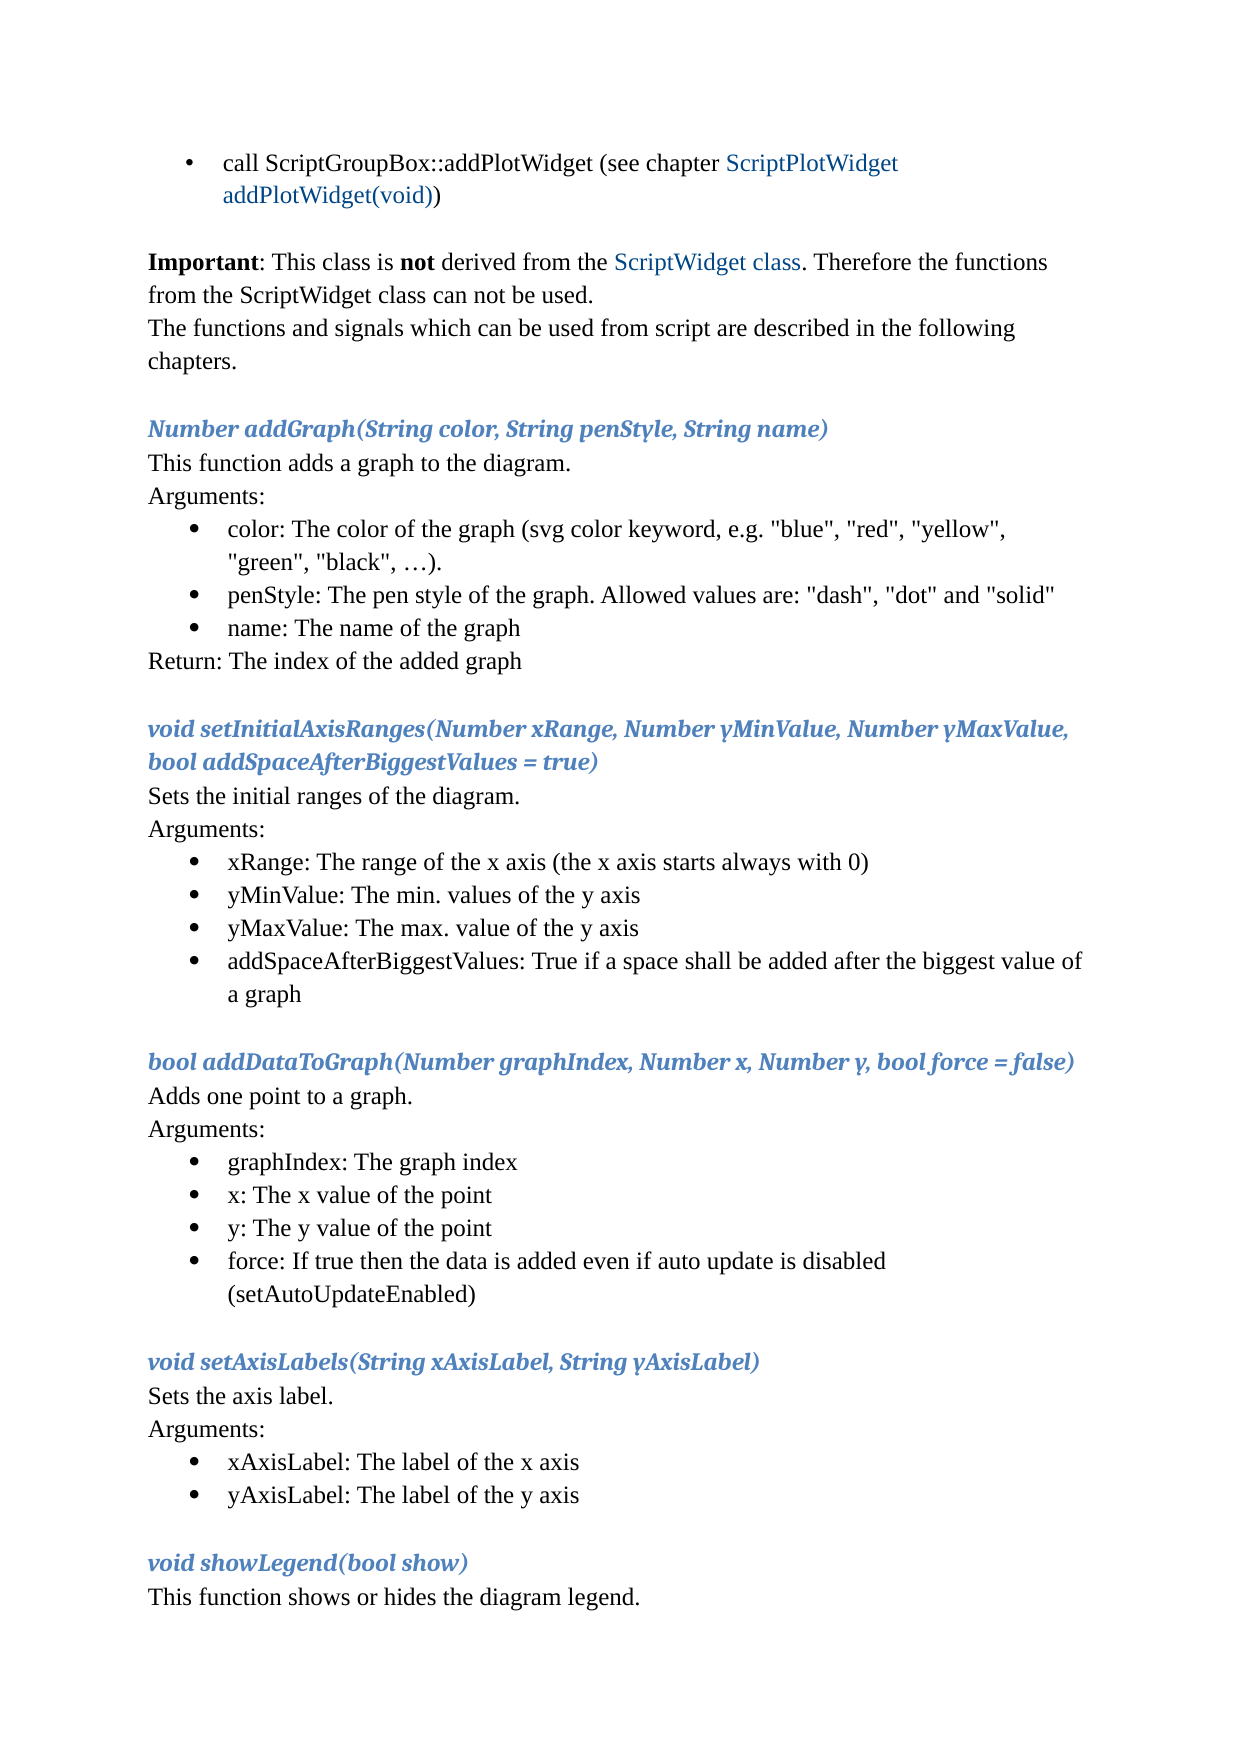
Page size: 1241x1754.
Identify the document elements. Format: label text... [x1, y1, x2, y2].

list addSpaceAfterBiggestValues: True if a space shall be added after the biggest value of a graph [190, 946, 1093, 1008]
subtitle void setAxisLabels(String xAxisLabel, String yAxisLabel) [148, 1348, 1093, 1377]
text Arguments: [148, 1414, 1093, 1443]
list graphIndex: The graph index [190, 1147, 1093, 1176]
list yMaxValue: The max. value of the y axis [190, 913, 1093, 942]
list yMinValue: The min. values of the y axis [190, 880, 1093, 909]
text Important: This class is not derived from the ScriptWidget class. Therefore the functions from the ScriptWidget class can not be used. [148, 247, 1093, 308]
text The functions and signals which can be used from script are described in the following chapters. [148, 313, 1093, 374]
list call ScriptGroupBox::addPlotWidget (see chapter ScriptPlotWidget addPlotWidget(void)) [185, 148, 1093, 209]
list xRange: The range of the x axis (the x axis starts always with 0) [190, 847, 1093, 876]
list yAxisLabel: The label of the y axis [190, 1480, 1093, 1509]
subtitle Number addGraph(String color, String penStyle, String name) [148, 415, 1093, 443]
list x: The x value of the point [190, 1180, 1093, 1209]
text This function shows or hides the diagram legend. [148, 1582, 1093, 1611]
text Arguments: [148, 481, 1093, 509]
text Adds one point to a graph. [148, 1081, 1093, 1110]
list color: The color of the graph (svg color keyword, e.g. "blue", "red", "yellow", "green", "black", …). [190, 514, 1093, 576]
text Return: The index of the added graph [148, 646, 1093, 674]
text Arguments: [148, 1114, 1093, 1143]
list y: The y value of the point [190, 1213, 1093, 1242]
subtitle void setInitialAxisRanges(Number xRange, Number yMinValue, Number yMaxValue, bool addSpaceAfterBiggestValues = true) [148, 715, 1093, 777]
list penStyle: The pen style of the graph. Allowed values are: "dash", "dot" and "solid" [190, 580, 1093, 608]
text Arguments: [148, 814, 1093, 843]
list name: The name of the graph [190, 613, 1093, 642]
text Sets the axis label. [148, 1381, 1093, 1410]
subtitle bool addDataToGraph(Number graphIndex, Number x, Number y, bool force = false) [148, 1048, 1093, 1077]
text This function adds a graph to the diagram. [148, 448, 1093, 476]
subtitle void showLegend(bool show) [148, 1549, 1093, 1578]
list xAxisLabel: The label of the x axis [190, 1447, 1093, 1476]
text Sets the initial ranges of the diagram. [148, 781, 1093, 809]
list force: If true then the data is added even if auto update is disabled (setAutoUpdateEnabled) [190, 1246, 1093, 1308]
